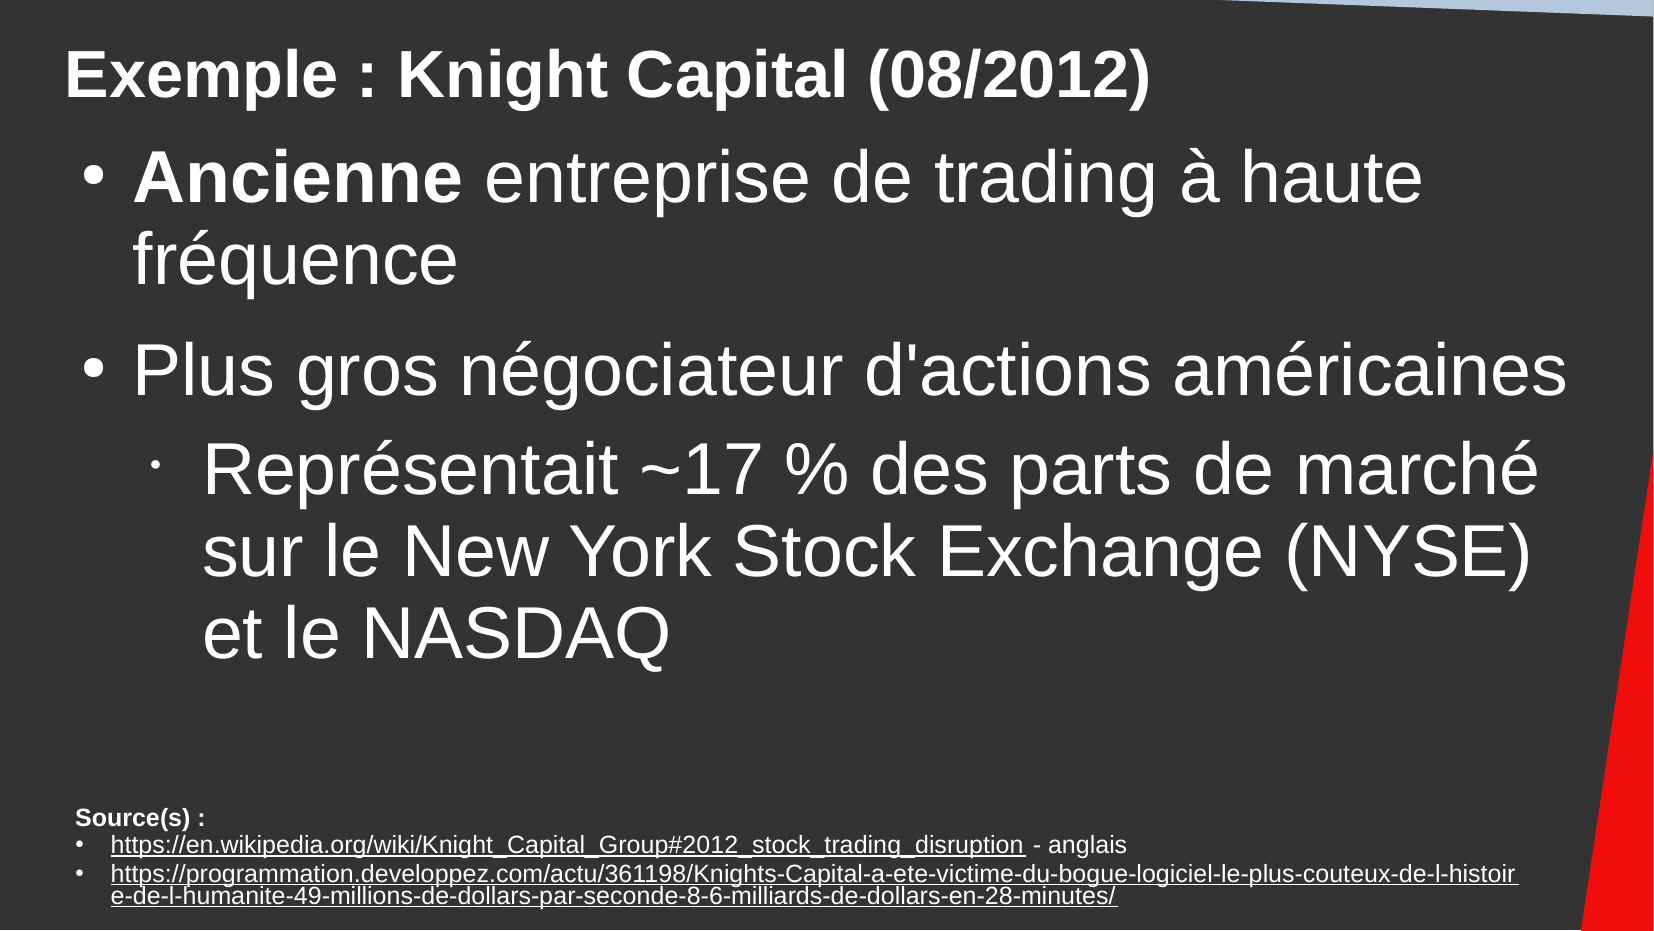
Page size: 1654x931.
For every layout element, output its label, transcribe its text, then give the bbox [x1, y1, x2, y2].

text_box Source(s) : https://en.wikipedia.org/wiki/Knight_Capital_Group#2012_stock_trading_disruption - anglais https://programmation.developpez.com/actu/361198/Knights-Capital-a-ete-victime-du-bogue-logiciel-le-plus-couteux-de-l-histoire-de-l-humanite-49-millions-de-dollars-par-seconde-8-6-milliards-de-dollars-en-28-minutes/ [60, 785, 1546, 895]
list Ancienne entreprise de trading à haute fréquence Plus gros négociateur d'actions américaines Représentait ~17 % des parts de marché sur le New York Stock Exchange (NYSE) et le NASDAQ [63, 135, 1577, 709]
text_box [1580, 445, 1654, 931]
text_box [1219, 0, 1654, 17]
title Exemple : Knight Capital (08/2012) [64, 37, 1388, 115]
